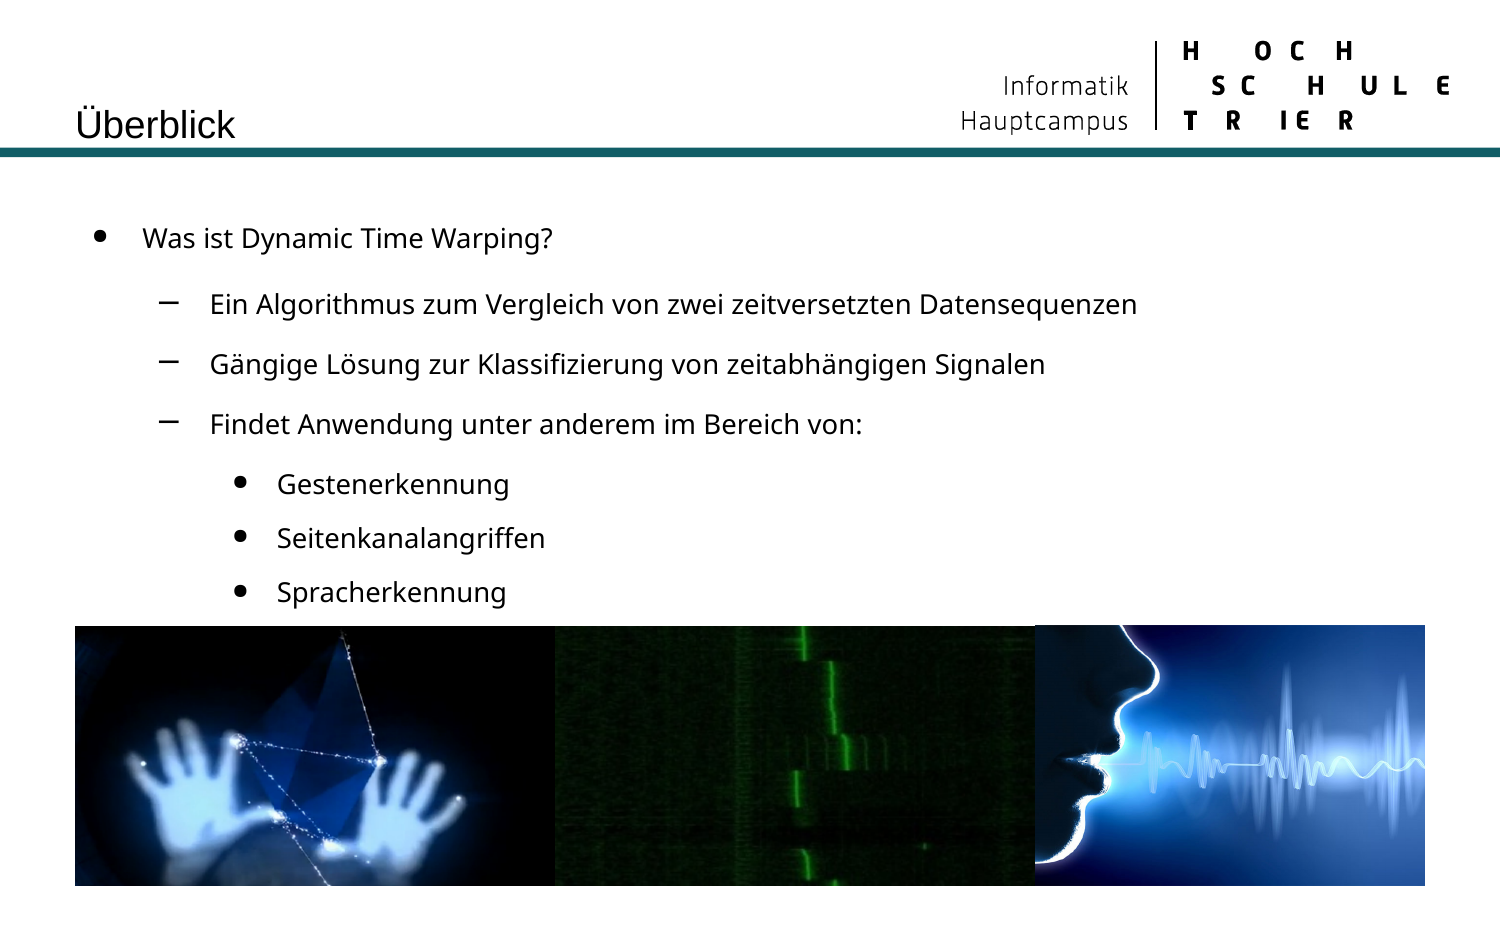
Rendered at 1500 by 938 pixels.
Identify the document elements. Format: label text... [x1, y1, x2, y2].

list Was ist Dynamic Time Warping? Ein Algorithmus zum Vergleich von zwei zeitversetzten Datensequenzen Gängige Lösung zur Klassifizierung von zeitabhängigen Signalen Findet Anwendung unter anderem im Bereich von: Gestenerkennung Seitenkanalangriffen Spracherkennung [75, 219, 1425, 615]
picture [75, 625, 1425, 886]
title Überblick [75, 37, 1425, 194]
